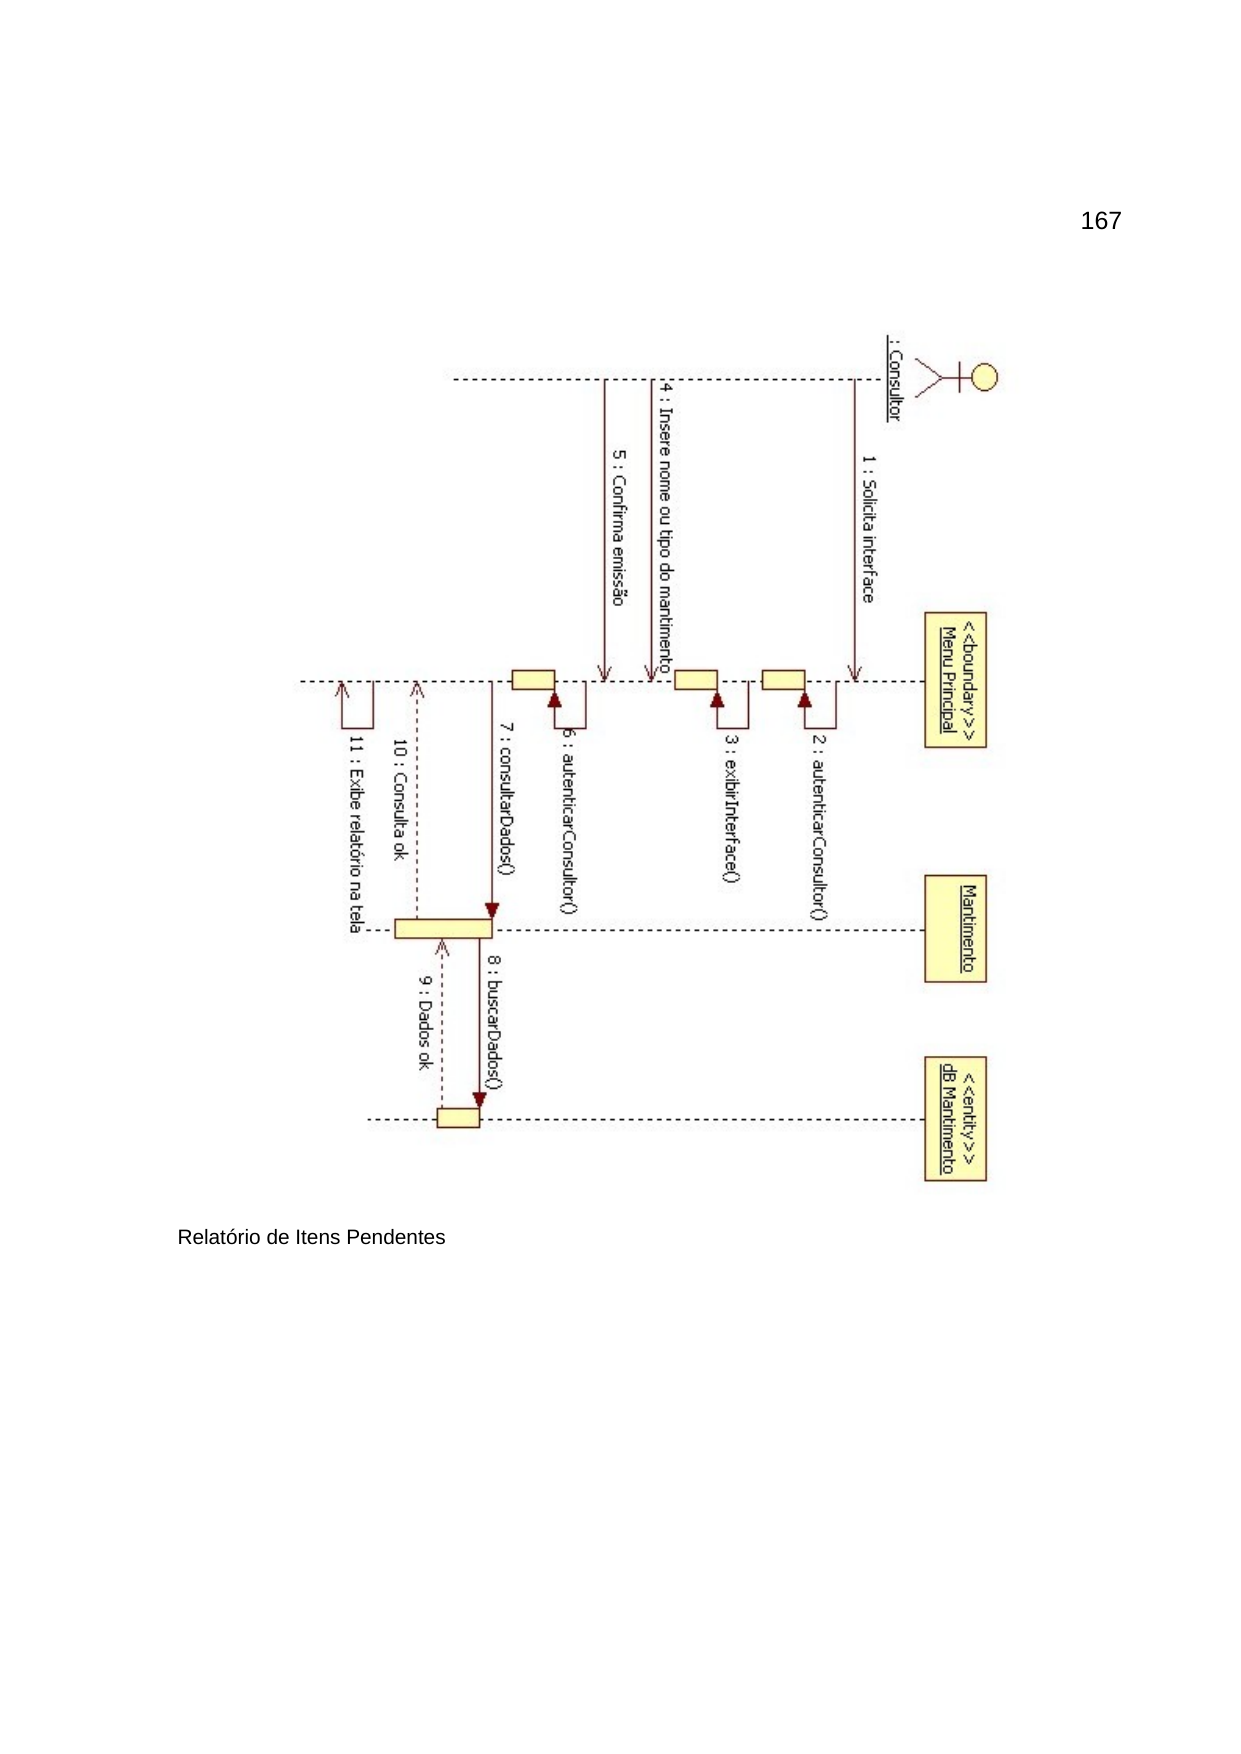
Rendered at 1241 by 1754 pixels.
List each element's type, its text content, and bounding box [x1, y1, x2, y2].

picture [268, 293, 1031, 1213]
text Relatório de Itens Pendentes [177, 1213, 1122, 1248]
